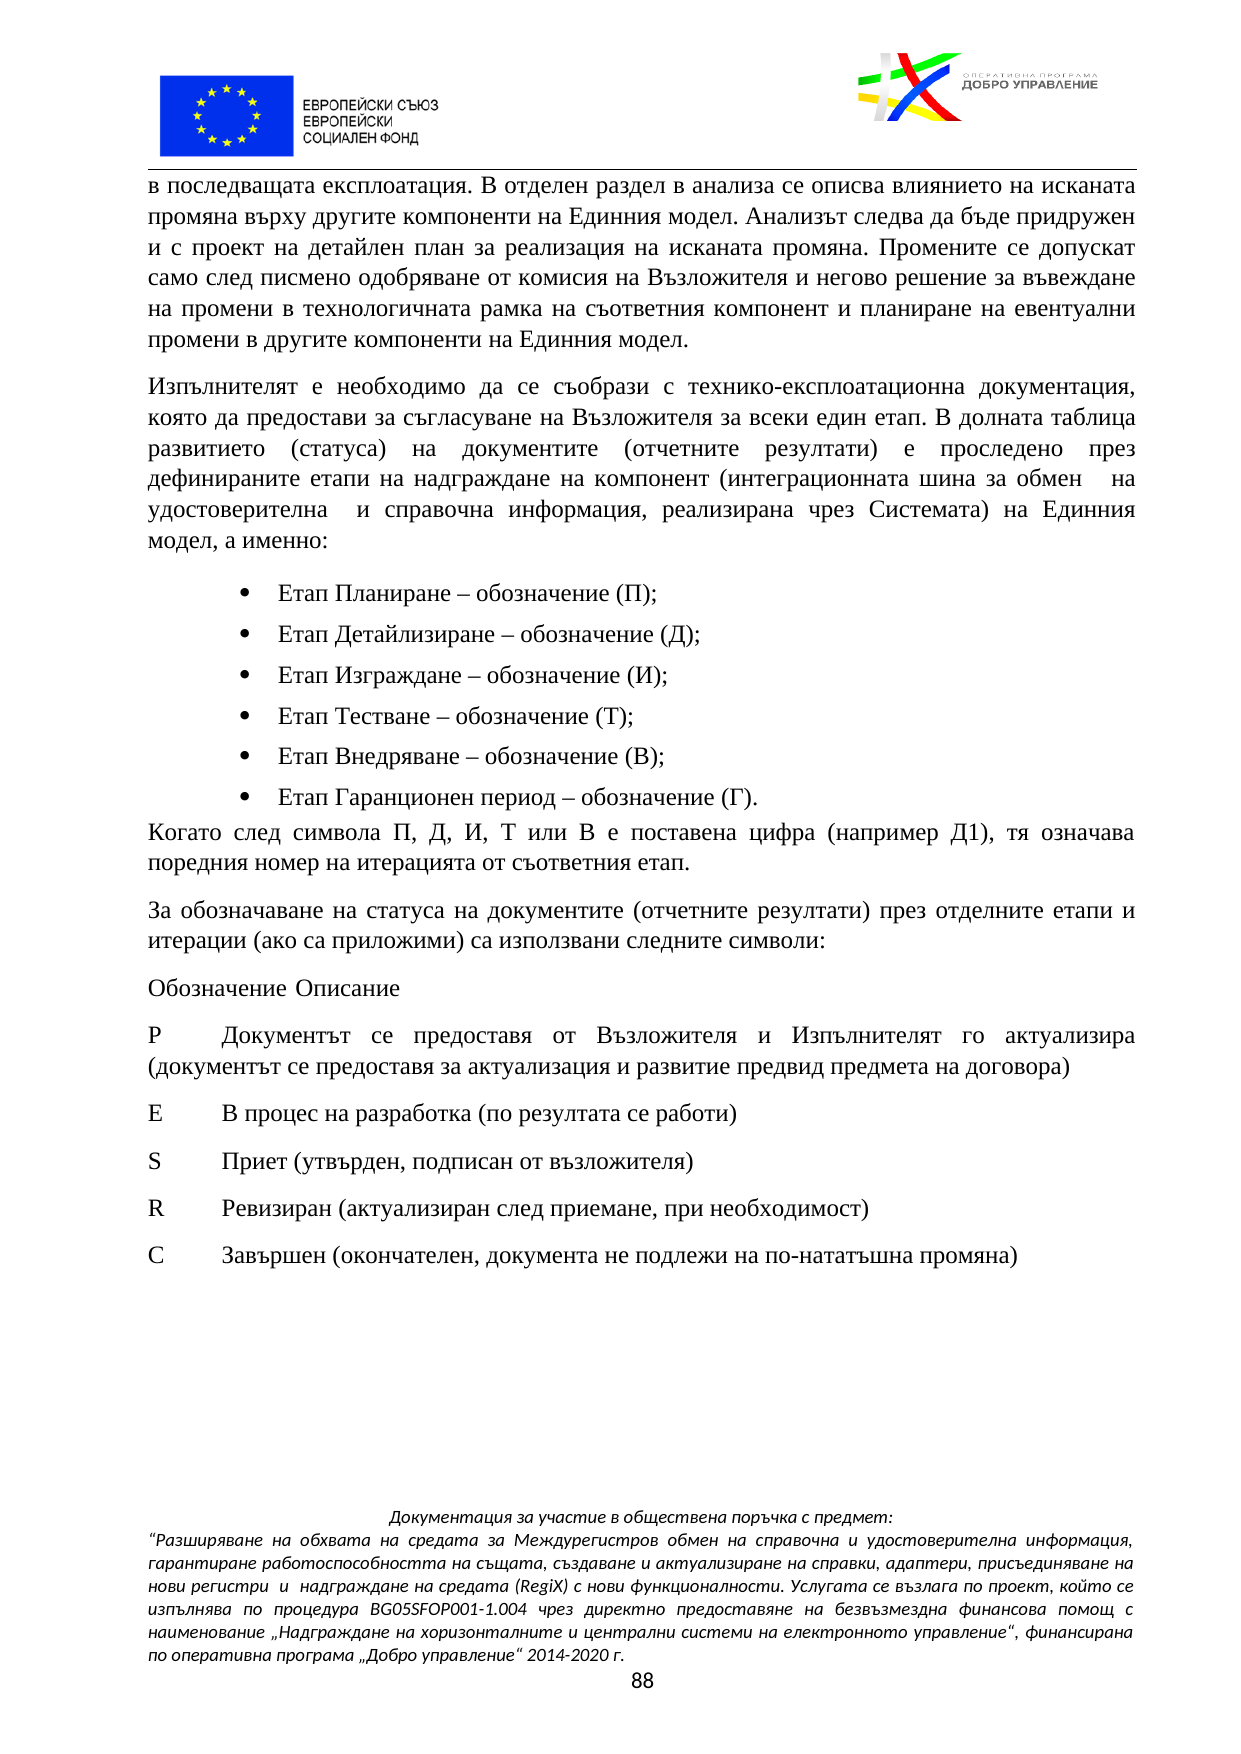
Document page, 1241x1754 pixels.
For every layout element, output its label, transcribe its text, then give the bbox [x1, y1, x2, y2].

text P Документът се предоставя от Възложителя и Изпълнителят го актуализира (документът се предоставя за актуализация и развитие предвид предмета на договора) [148, 1020, 1137, 1080]
text Обозначение Описание [148, 973, 1137, 1002]
text в последващата експлоатация. В отделен раздел в анализа се описва влиянието на исканата промяна върху другите компоненти на Единния модел. Анализът следва да бъде придружен и с проект на детайлен план за реализация на исканата промяна. Промените се допускат само след писмено одобряване от комисия на Възложителя и негово решение за въвеждане на промени в технологичната рамка на съответния компонент и планиране на евентуални промени в другите компоненти на Единния модел. [148, 170, 1137, 353]
list Етап Изграждане – обозначение (И); [240, 660, 1137, 689]
text Когато след символа П, Д, И, Т или В е поставена цифра (например Д1), тя означава поредния номер на итерацията от съответния етап. [148, 817, 1137, 876]
text E В процес на разработка (по резултата се работи) [148, 1098, 1137, 1127]
list Етап Тестване – обозначение (Т); [240, 701, 1137, 729]
list Етап Планиране – обозначение (П); [240, 578, 1137, 607]
list Етап Гаранционен период – обозначение (Г). [240, 782, 1137, 811]
text Изпълнителят е необходимо да се съобрази с технико-експлоатационна документация, която да предостави за съгласуване на Възложителя за всеки един етап. В долната таблица развитието (статуса) на документите (отчетните резултати) е проследено през дефинираните етапи на надграждане на компонент (интеграционната шина за обмен на удостоверителна и справочна информация, реализирана чрез Системата) на Единния модел, а именно: [148, 371, 1137, 554]
text R Ревизиран (актуализиран след приемане, при необходимост) [148, 1193, 1137, 1222]
text За обозначаване на статуса на документите (отчетните резултати) през отделните етапи и итерации (ако са приложими) са използвани следните символи: [148, 895, 1137, 954]
list Етап Внедряване – обозначение (В); [240, 741, 1137, 770]
text C Завършен (окончателен, документа не подлежи на по-нататъшна промяна) [148, 1241, 1137, 1269]
list Етап Детайлизиране – обозначение (Д); [240, 619, 1137, 648]
text S Приет (утвърден, подписан от възложителя) [148, 1146, 1137, 1174]
